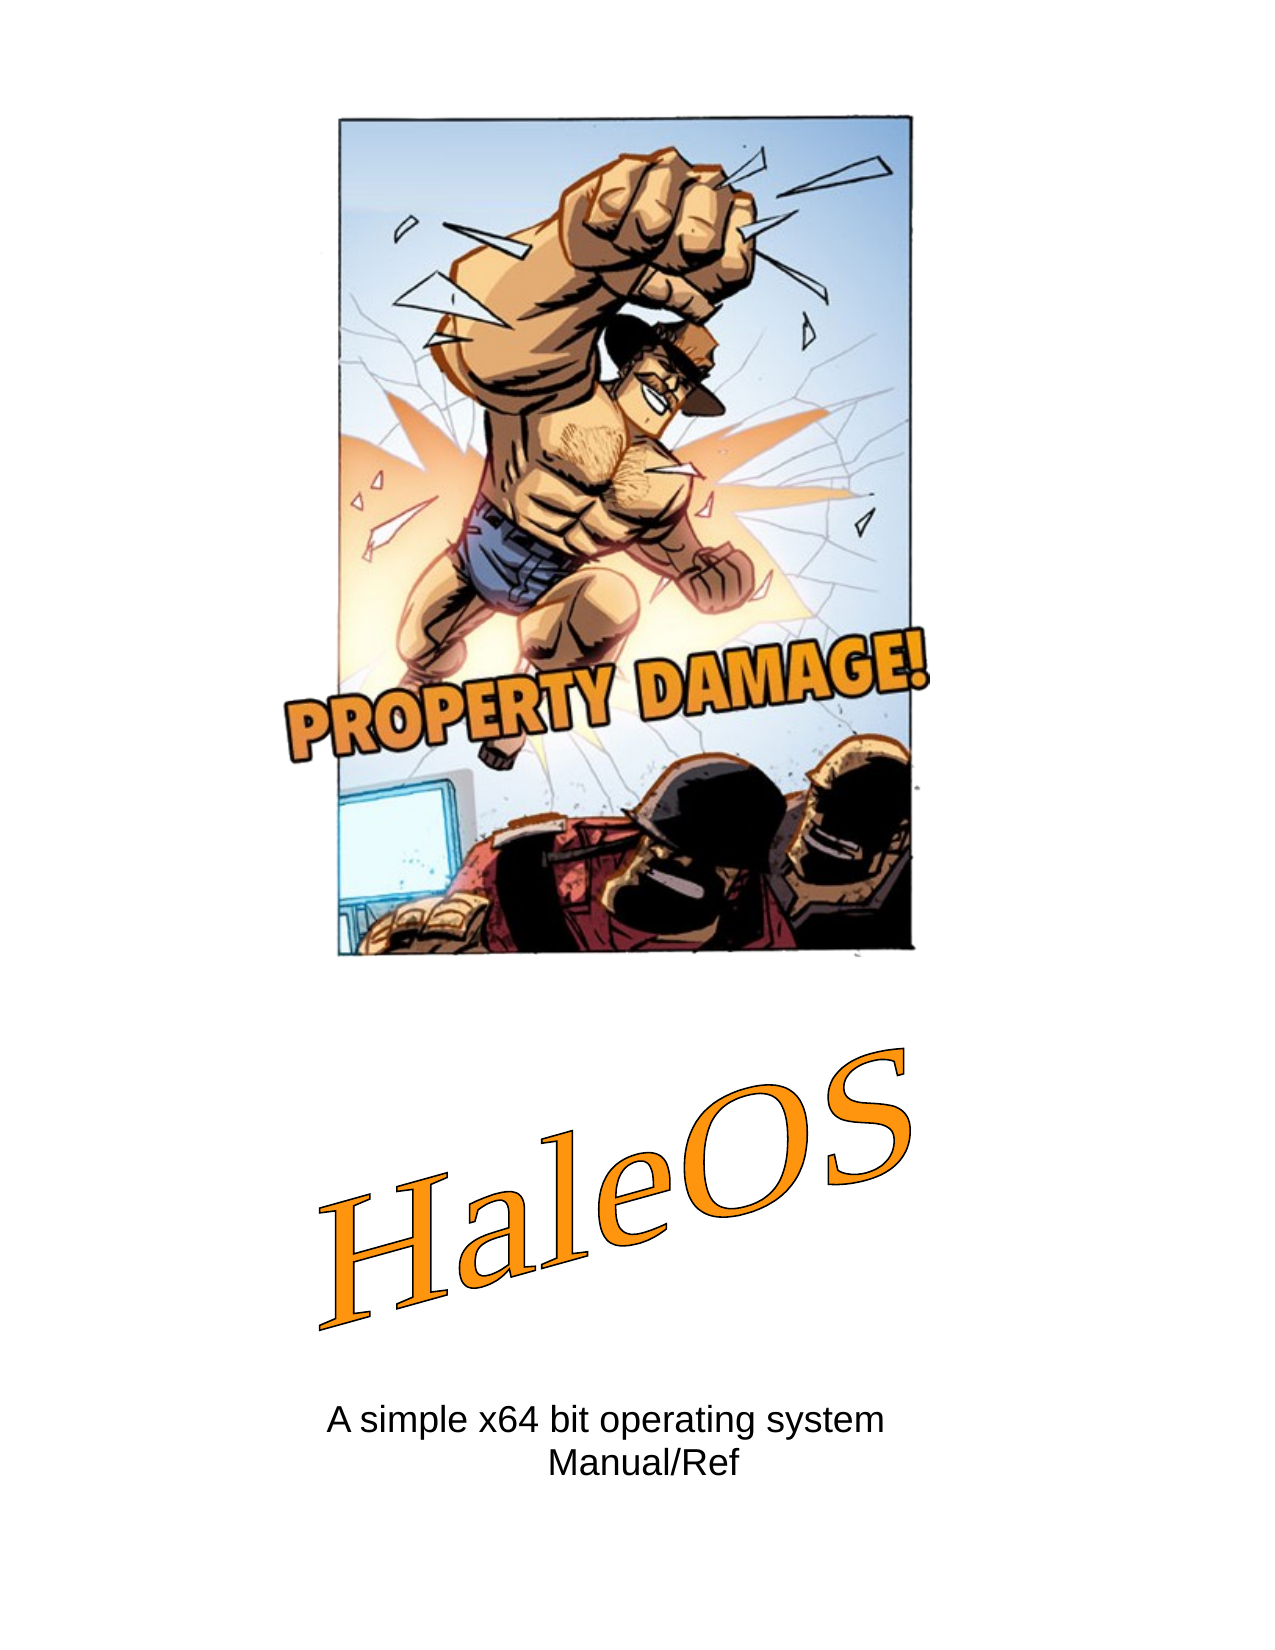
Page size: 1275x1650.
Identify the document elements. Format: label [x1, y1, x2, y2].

picture [282, 114, 930, 959]
